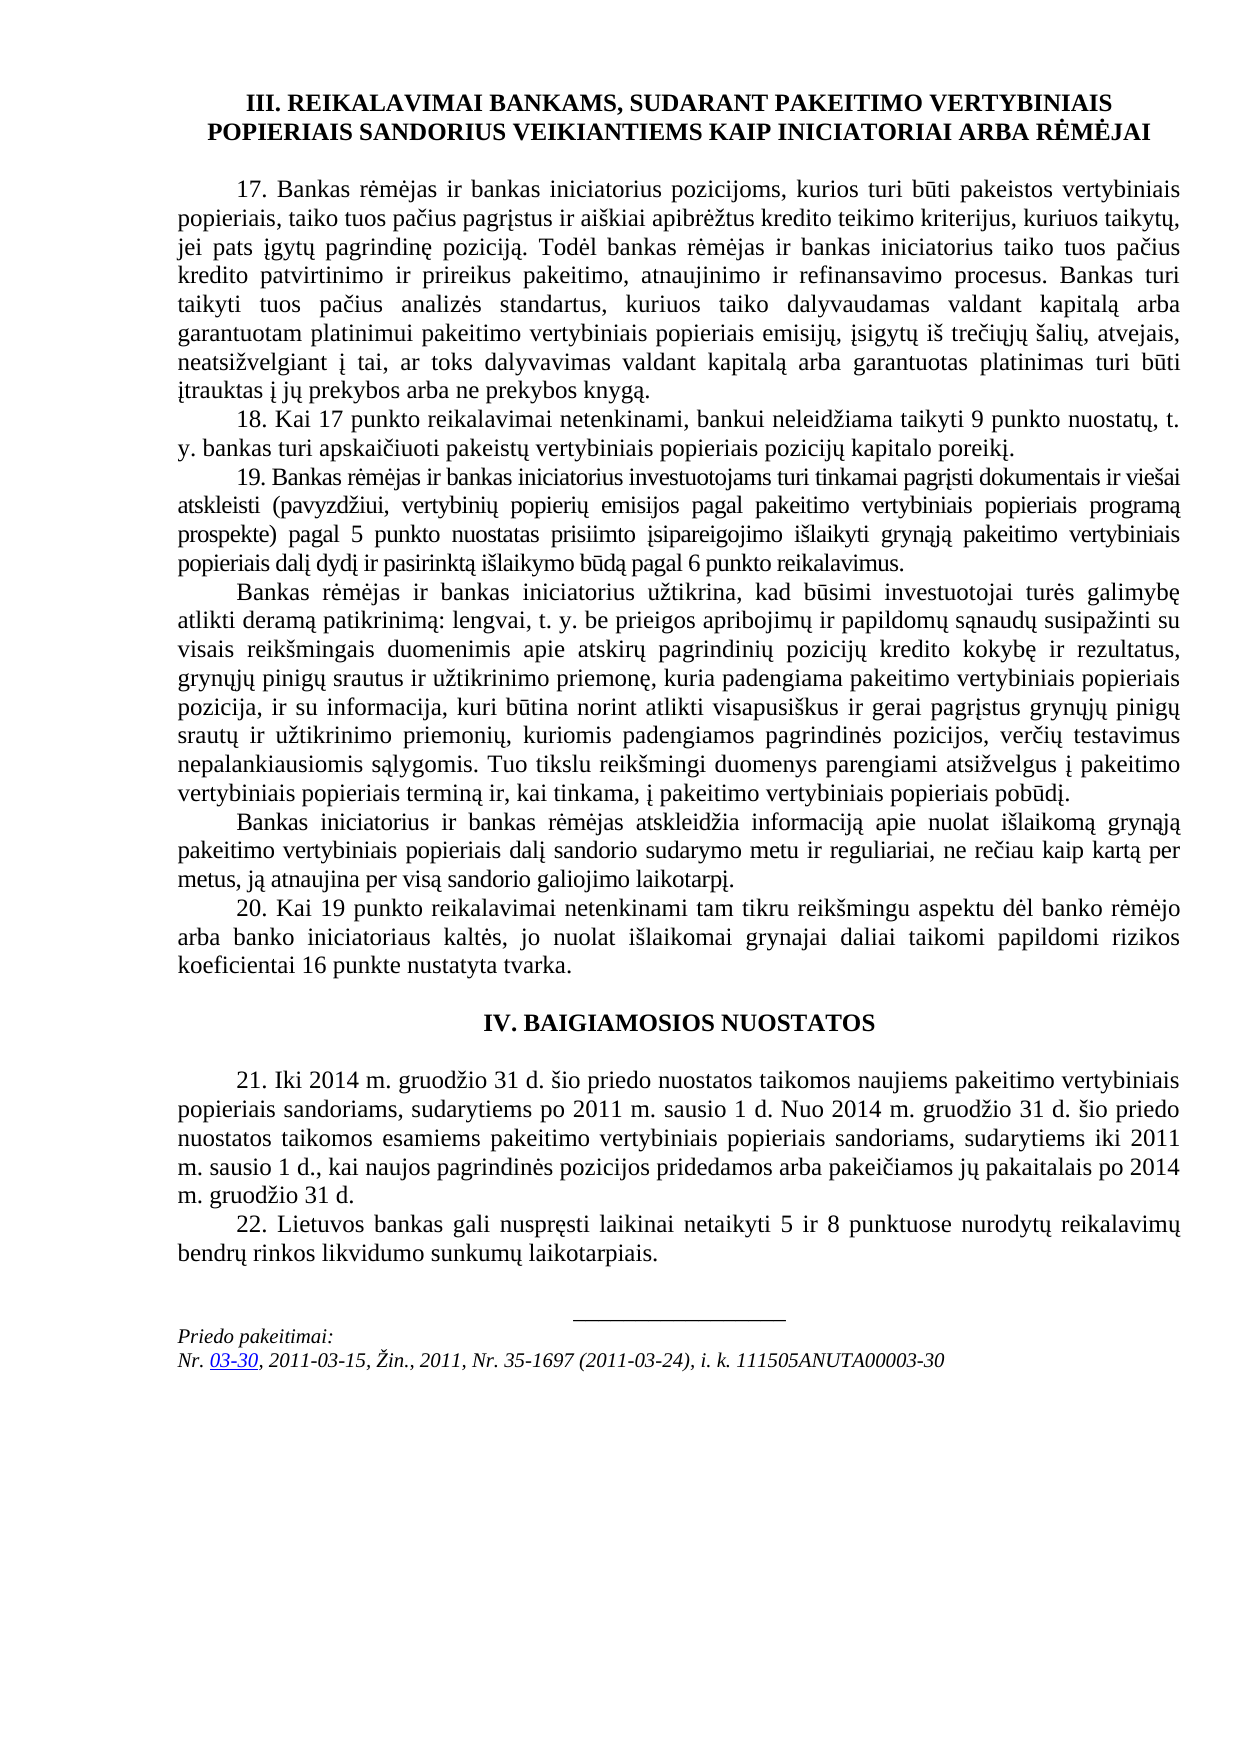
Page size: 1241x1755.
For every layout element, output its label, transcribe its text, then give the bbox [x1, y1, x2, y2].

text 19. Bankas rėmėjas ir bankas iniciatorius investuotojams turi tinkamai pagrįsti dokumentais ir viešai atskleisti (pavyzdžiui, vertybinių popierių emisijos pagal pakeitimo vertybiniais popieriais programą prospekte) pagal 5 punkto nuostatas prisiimto įsipareigojimo išlaikyti grynąją pakeitimo vertybiniais popieriais dalį dydį ir pasirinktą išlaikymo būdą pagal 6 punkto reikalavimus. [177, 462, 1181, 577]
text 20. Kai 19 punkto reikalavimai netenkinami tam tikru reikšmingu aspektu dėl banko rėmėjo arba banko iniciatoriaus kaltės, jo nuolat išlaikomai grynajai daliai taikomi papildomi rizikos koeficientai 16 punkte nustatyta tvarka. [177, 893, 1181, 979]
text 18. Kai 17 punkto reikalavimai netenkinami, bankui neleidžiama taikyti 9 punkto nuostatų, t. y. bankas turi apskaičiuoti pakeistų vertybiniais popieriais pozicijų kapitalo poreikį. [177, 404, 1181, 462]
text Bankas iniciatorius ir bankas rėmėjas atskleidžia informaciją apie nuolat išlaikomą grynąją pakeitimo vertybiniais popieriais dalį sandorio sudarymo metu ir reguliariai, ne rečiau kaip kartą per metus, ją atnaujina per visą sandorio galiojimo laikotarpį. [177, 807, 1181, 893]
text 17. Bankas rėmėjas ir bankas iniciatorius pozicijoms, kurios turi būti pakeistos vertybiniais popieriais, taiko tuos pačius pagrįstus ir aiškiai apibrėžtus kredito teikimo kriterijus, kuriuos taikytų, jei pats įgytų pagrindinę poziciją. Todėl bankas rėmėjas ir bankas iniciatorius taiko tuos pačius kredito patvirtinimo ir prireikus pakeitimo, atnaujinimo ir refinansavimo procesus. Bankas turi taikyti tuos pačius analizės standartus, kuriuos taiko dalyvaudamas valdant kapitalą arba garantuotam platinimui pakeitimo vertybiniais popieriais emisijų, įsigytų iš trečiųjų šalių, atvejais, neatsižvelgiant į tai, ar toks dalyvavimas valdant kapitalą arba garantuotas platinimas turi būti įtrauktas į jų prekybos arba ne prekybos knygą. [177, 174, 1181, 404]
text III. REIKALAVIMAI BANKAMS, SUDARANT PAKEITIMO VERTYBINIAIS POPIERIAIS SANDORIUS VEIKIANTIEMS KAIP INICIATORIAI ARBA RĖMĖJAI [177, 88, 1181, 145]
text IV. BAIGIAMOSIOS NUOSTATOS [177, 1008, 1181, 1037]
text Priedo pakeitimai: [177, 1324, 1181, 1348]
text 21. Iki 2014 m. gruodžio 31 d. šio priedo nuostatos taikomos naujiems pakeitimo vertybiniais popieriais sandoriams, sudarytiems po 2011 m. sausio 1 d. Nuo 2014 m. gruodžio 31 d. šio priedo nuostatos taikomos esamiems pakeitimo vertybiniais popieriais sandoriams, sudarytiems iki 2011 m. sausio 1 d., kai naujos pagrindinės pozicijos pridedamos arba pakeičiamos jų pakaitalais po 2014 m. gruodžio 31 d. [177, 1065, 1181, 1209]
text Nr. 03-30, 2011-03-15, Žin., 2011, Nr. 35-1697 (2011-03-24), i. k. 111505ANUTA00003-30 [177, 1348, 1181, 1372]
text Bankas rėmėjas ir bankas iniciatorius užtikrina, kad būsimi investuotojai turės galimybę atlikti deramą patikrinimą: lengvai, t. y. be prieigos apribojimų ir papildomų sąnaudų susipažinti su visais reikšmingais duomenimis apie atskirų pagrindinių pozicijų kredito kokybę ir rezultatus, grynųjų pinigų srautus ir užtikrinimo priemonę, kuria padengiama pakeitimo vertybiniais popieriais pozicija, ir su informacija, kuri būtina norint atlikti visapusiškus ir gerai pagrįstus grynųjų pinigų srautų ir užtikrinimo priemonių, kuriomis padengiamos pagrindinės pozicijos, verčių testavimus nepalankiausiomis sąlygomis. Tuo tikslu reikšmingi duomenys parengiami atsižvelgus į pakeitimo vertybiniais popieriais terminą ir, kai tinkama, į pakeitimo vertybiniais popieriais pobūdį. [177, 577, 1181, 807]
text _________________ [177, 1295, 1181, 1324]
text 22. Lietuvos bankas gali nuspręsti laikinai netaikyti 5 ir 8 punktuose nurodytų reikalavimų bendrų rinkos likvidumo sunkumų laikotarpiais. [177, 1209, 1181, 1267]
